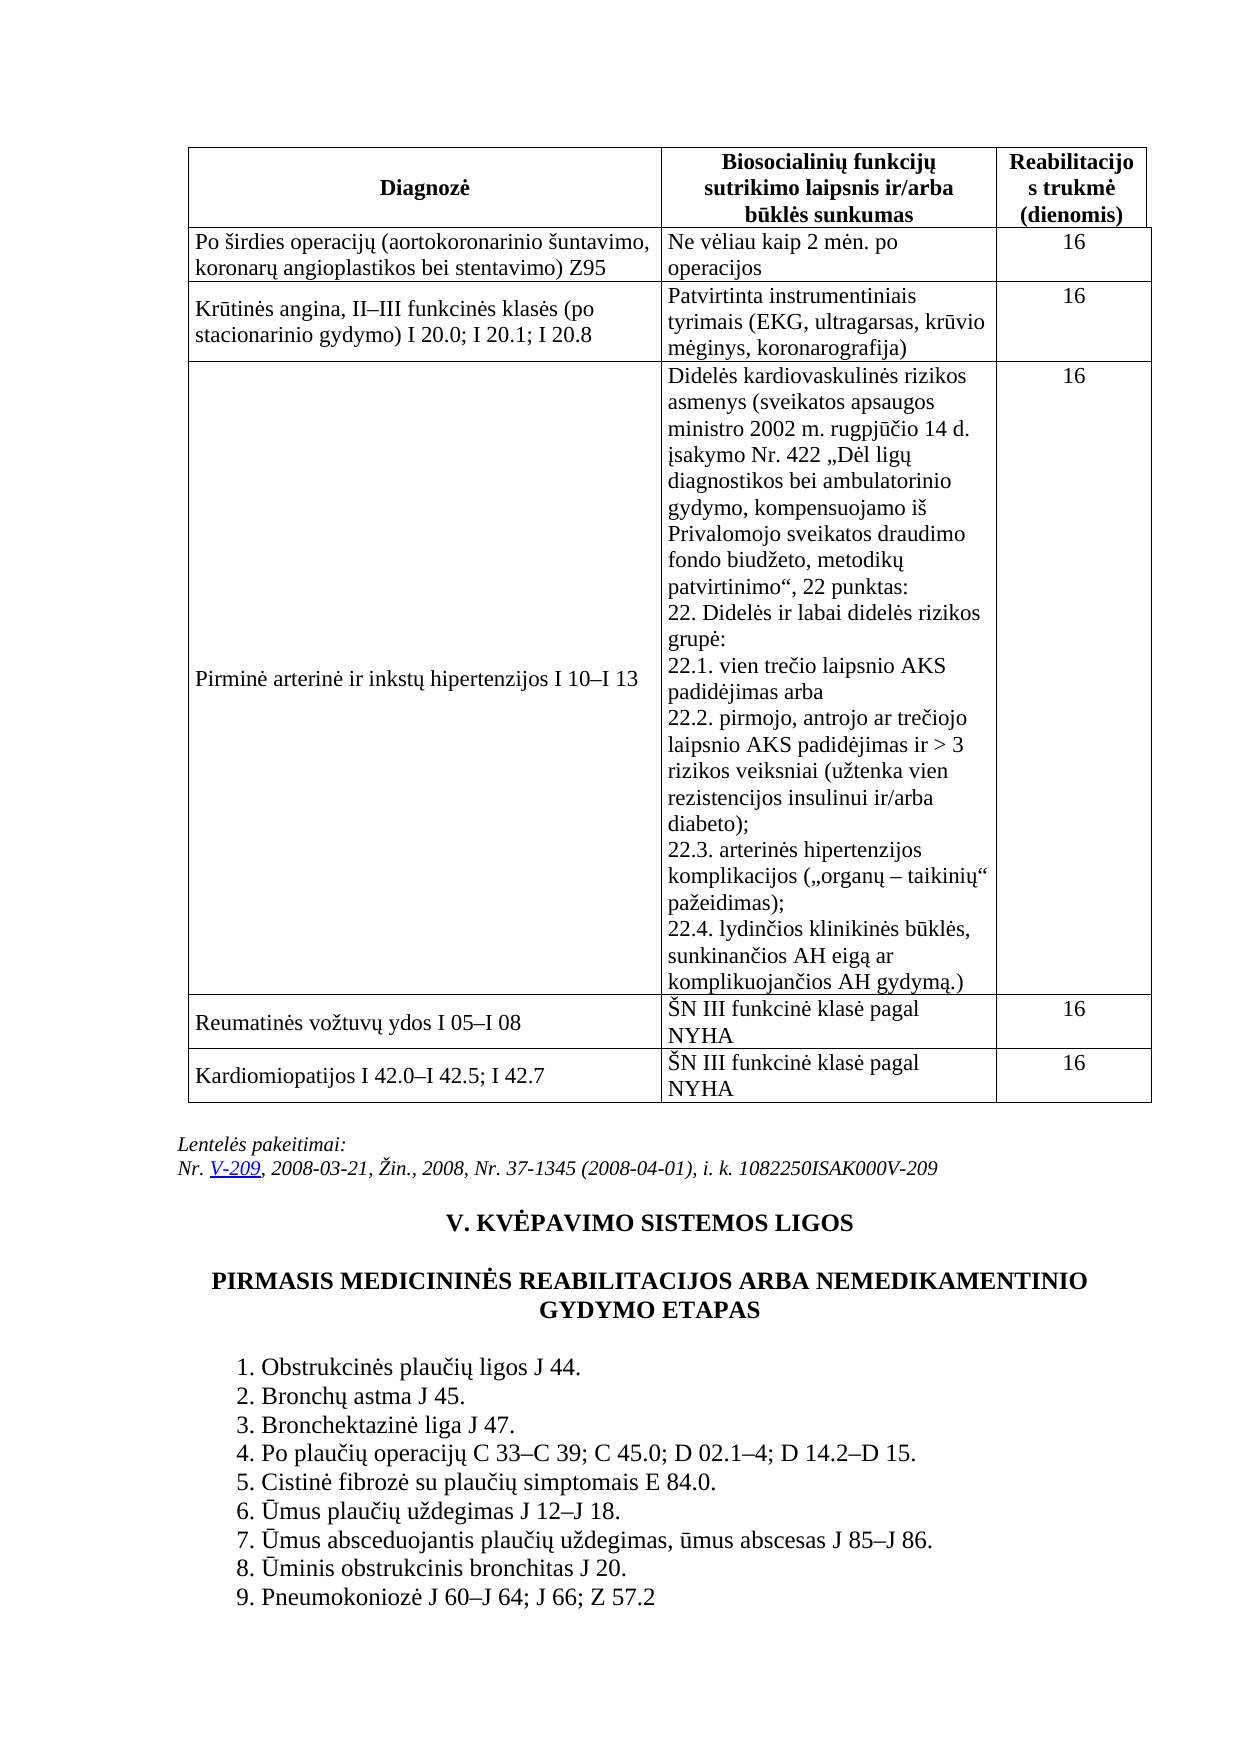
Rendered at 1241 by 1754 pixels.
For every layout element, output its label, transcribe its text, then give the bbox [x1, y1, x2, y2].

text 7. Ūmus absceduojantis plaučių uždegimas, ūmus abscesas J 85–J 86. [177, 1525, 1122, 1553]
table_header Diagnozė [189, 148, 661, 227]
text Nr. V-209, 2008-03-21, Žin., 2008, Nr. 37-1345 (2008-04-01), i. k. 1082250ISAK000V-209 [177, 1156, 1122, 1180]
table_cell Didelės kardiovaskulinės rizikos asmenys (sveikatos apsaugos ministro 2002 m. rugpjūčio 14 d. įsakymo Nr. 422 „Dėl ligų diagnostikos bei ambulatorinio gydymo, kompensuojamo iš Privalomojo sveikatos draudimo fondo biudžeto, metodikų patvirtinimo“, 22 punktas: 22. Didelės ir labai didelės rizikos grupė: 22.1. vien trečio laipsnio AKS padidėjimas arba 22.2. pirmojo, antrojo ar trečiojo laipsnio AKS padidėjimas ir > 3 rizikos veiksniai (užtenka vien rezistencijos insulinui ir/arba diabeto); 22.3. arterinės hipertenzijos komplikacijos („organų – taikinių“ pažeidimas); 22.4. lydinčios klinikinės būklės, sunkinančios AH eigą ar komplikuojančios AH gydymą.) [662, 362, 996, 994]
table_cell Po širdies operacijų (aortokoronarinio šuntavimo, koronarų angioplastikos bei stentavimo) Z95 [189, 228, 661, 281]
text 9. Pneumokoniozė J 60–J 64; J 66; Z 57.2 [177, 1582, 1122, 1611]
table_cell 16 [997, 362, 1151, 994]
table_cell 16 [997, 1049, 1151, 1102]
text 3. Bronchektazinė liga J 47. [177, 1410, 1122, 1438]
text 5. Cistinė fibrozė su plaučių simptomais E 84.0. [177, 1467, 1122, 1496]
table_cell Krūtinės angina, II–III funkcinės klasės (po stacionarinio gydymo) I 20.0; I 20.1; I 20.8 [189, 282, 661, 361]
table_cell Kardiomiopatijos I 42.0–I 42.5; I 42.7 [189, 1049, 661, 1102]
table_cell Ne vėliau kaip 2 mėn. po operacijos [662, 228, 996, 281]
table_cell 16 [997, 995, 1151, 1048]
table_header [1147, 147, 1151, 227]
text Lentelės pakeitimai: [177, 1132, 1122, 1156]
text 1. Obstrukcinės plaučių ligos J 44. [177, 1352, 1122, 1381]
table_cell Patvirtinta instrumentiniais tyrimais (EKG, ultragarsas, krūvio mėginys, koronarografija) [662, 282, 996, 361]
table_cell 16 [997, 228, 1151, 281]
table_cell 16 [997, 282, 1151, 361]
table_header Reabilitacijos trukmė (dienomis) [997, 148, 1146, 227]
text 2. Bronchų astma J 45. [177, 1381, 1122, 1410]
table_cell ŠN III funkcinė klasė pagal NYHA [662, 995, 996, 1048]
text 4. Po plaučių operacijų C 33–C 39; C 45.0; D 02.1–4; D 14.2–D 15. [177, 1438, 1122, 1467]
table_header Biosocialinių funkcijų sutrikimo laipsnis ir/arba būklės sunkumas [662, 148, 996, 227]
text V. Kvėpavimo sistemos ligos [177, 1208, 1122, 1237]
table_cell ŠN III funkcinė klasė pagal NYHA [662, 1049, 996, 1102]
table_cell Reumatinės vožtuvų ydos I 05–I 08 [189, 995, 661, 1048]
table_cell Pirminė arterinė ir inkstų hipertenzijos I 10–I 13 [189, 362, 661, 994]
text 6. Ūmus plaučių uždegimas J 12–J 18. [177, 1496, 1122, 1525]
text PIRMASIS medicininės REABILITACIJOS arba nemedikamentinio gydymo ETAPAS [177, 1266, 1122, 1323]
text 8. Ūminis obstrukcinis bronchitas J 20. [177, 1553, 1122, 1582]
